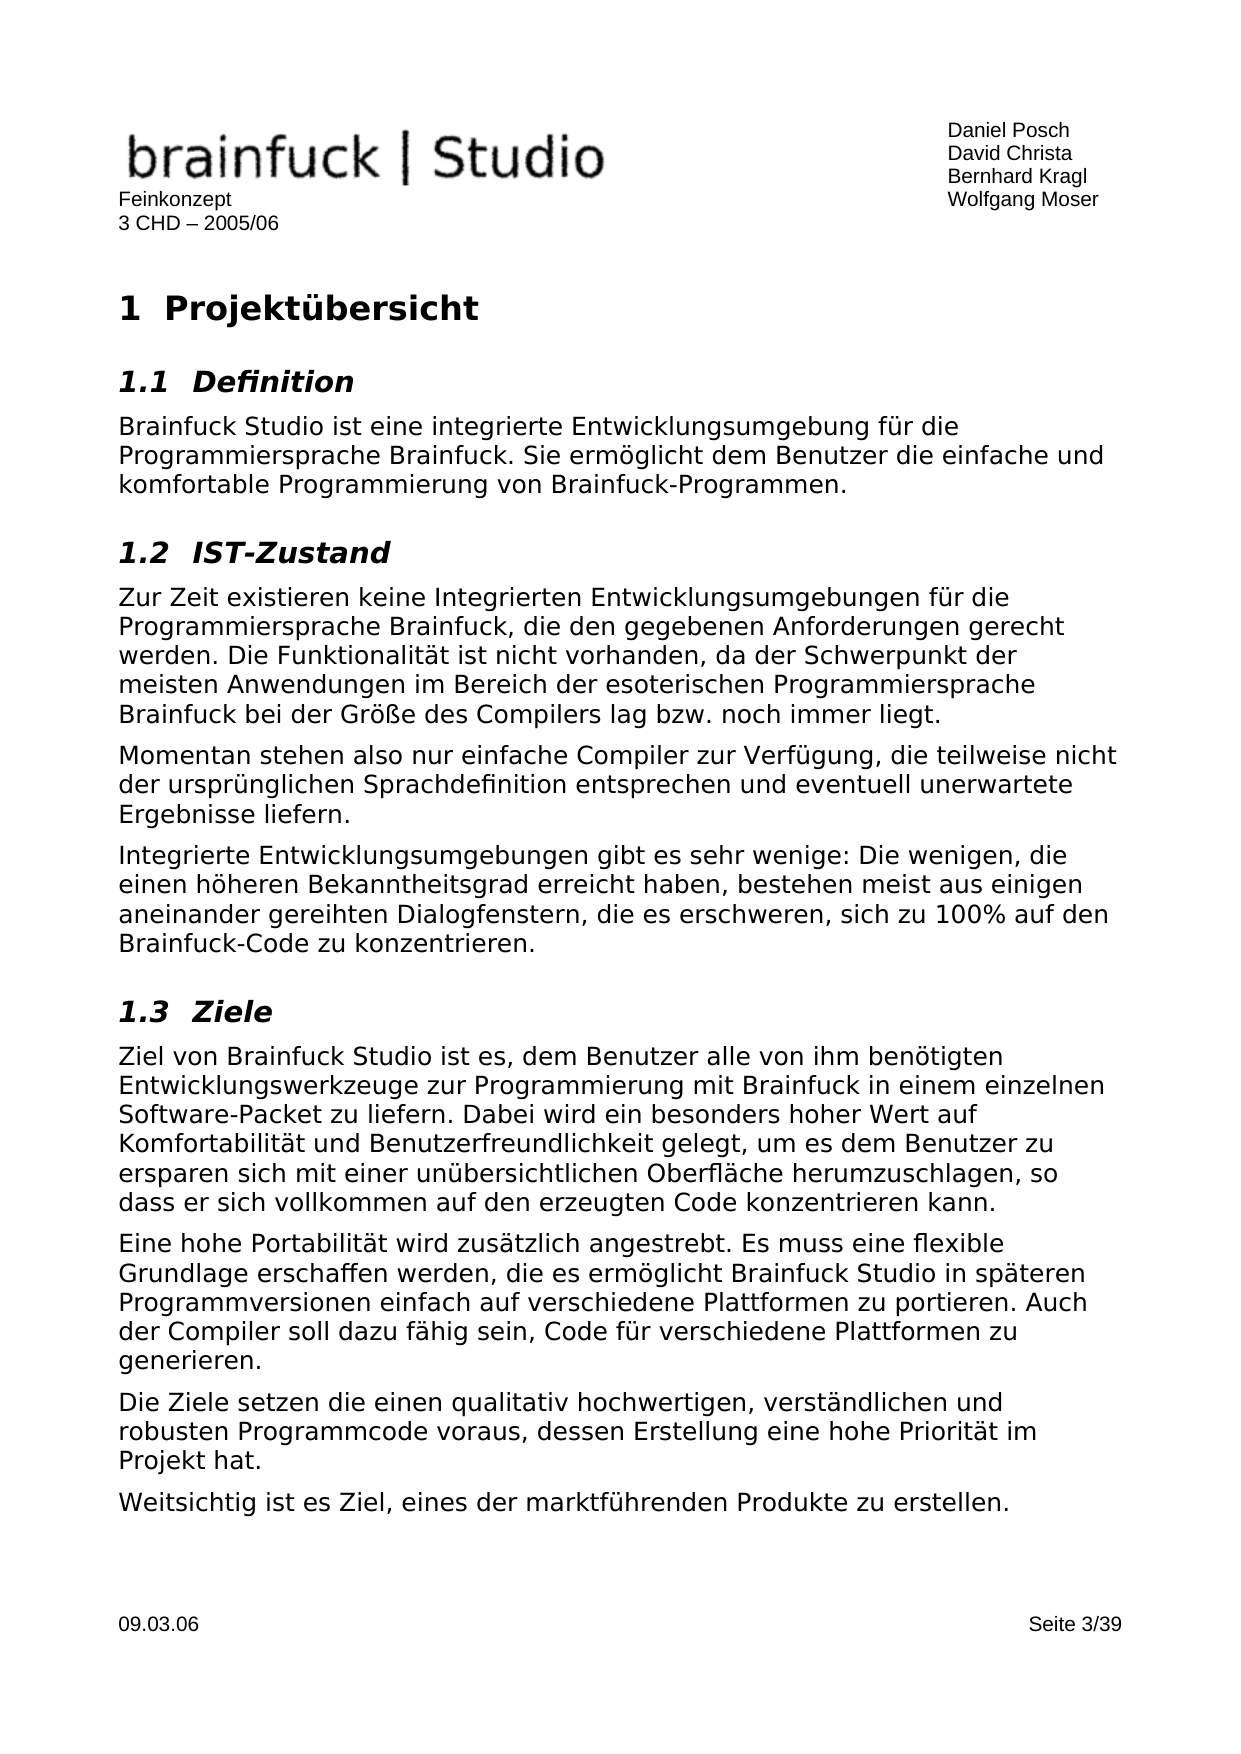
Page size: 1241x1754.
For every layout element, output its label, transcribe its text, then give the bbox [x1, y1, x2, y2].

picture [118, 118, 609, 187]
subtitle IST-Zustand [118, 537, 1122, 571]
text Weitsichtig ist es Ziel, eines der marktführenden Produkte zu erstellen. [118, 1488, 1122, 1517]
text Zur Zeit existieren keine Integrierten Entwicklungsumgebungen für die Programmiersprache Brainfuck, die den gegebenen Anforderungen gerecht werden. Die Funktionalität ist nicht vorhanden, da der Schwerpunkt der meisten Anwendungen im Bereich der esoterischen Programmiersprache Brainfuck bei der Größe des Compilers lag bzw. noch immer liegt. [118, 583, 1122, 729]
subtitle Definition [118, 365, 1122, 399]
text Brainfuck Studio ist eine integrierte Entwicklungsumgebung für die Programmiersprache Brainfuck. Sie ermöglicht dem Benutzer die einfache und komfortable Programmierung von Brainfuck-Programmen. [118, 412, 1122, 499]
text Die Ziele setzen die einen qualitativ hochwertigen, verständlichen und robusten Programmcode voraus, dessen Erstellung eine hohe Priorität im Projekt hat. [118, 1388, 1122, 1476]
text Ziel von Brainfuck Studio ist es, dem Benutzer alle von ihm benötigten Entwicklungswerkzeuge zur Programmierung mit Brainfuck in einem einzelnen Software-Packet zu liefern. Dabei wird ein besonders hoher Wert auf Komfortabilität und Benutzerfreundlichkeit gelegt, um es dem Benutzer zu ersparen sich mit einer unübersichtlichen Oberfläche herumzuschlagen, so dass er sich vollkommen auf den erzeugten Code konzentrieren kann. [118, 1042, 1122, 1217]
text Momentan stehen also nur einfache Compiler zur Verfügung, die teilweise nicht der ursprünglichen Sprachdefinition entsprechen und eventuell unerwartete Ergebnisse liefern. [118, 742, 1122, 829]
subtitle Ziele [118, 996, 1122, 1030]
subtitle Projektübersicht [118, 289, 1122, 328]
text Integrierte Entwicklungsumgebungen gibt es sehr wenige: Die wenigen, die einen höheren Bekanntheitsgrad erreicht haben, bestehen meist aus einigen aneinander gereihten Dialogfenstern, die es erschweren, sich zu 100% auf den Brainfuck-Code zu konzentrieren. [118, 842, 1122, 958]
text Eine hohe Portabilität wird zusätzlich angestrebt. Es muss eine flexible Grundlage erschaffen werden, die es ermöglicht Brainfuck Studio in späteren Programmversionen einfach auf verschiedene Plattformen zu portieren. Auch der Compiler soll dazu fähig sein, Code für verschiedene Plattformen zu generieren. [118, 1230, 1122, 1376]
